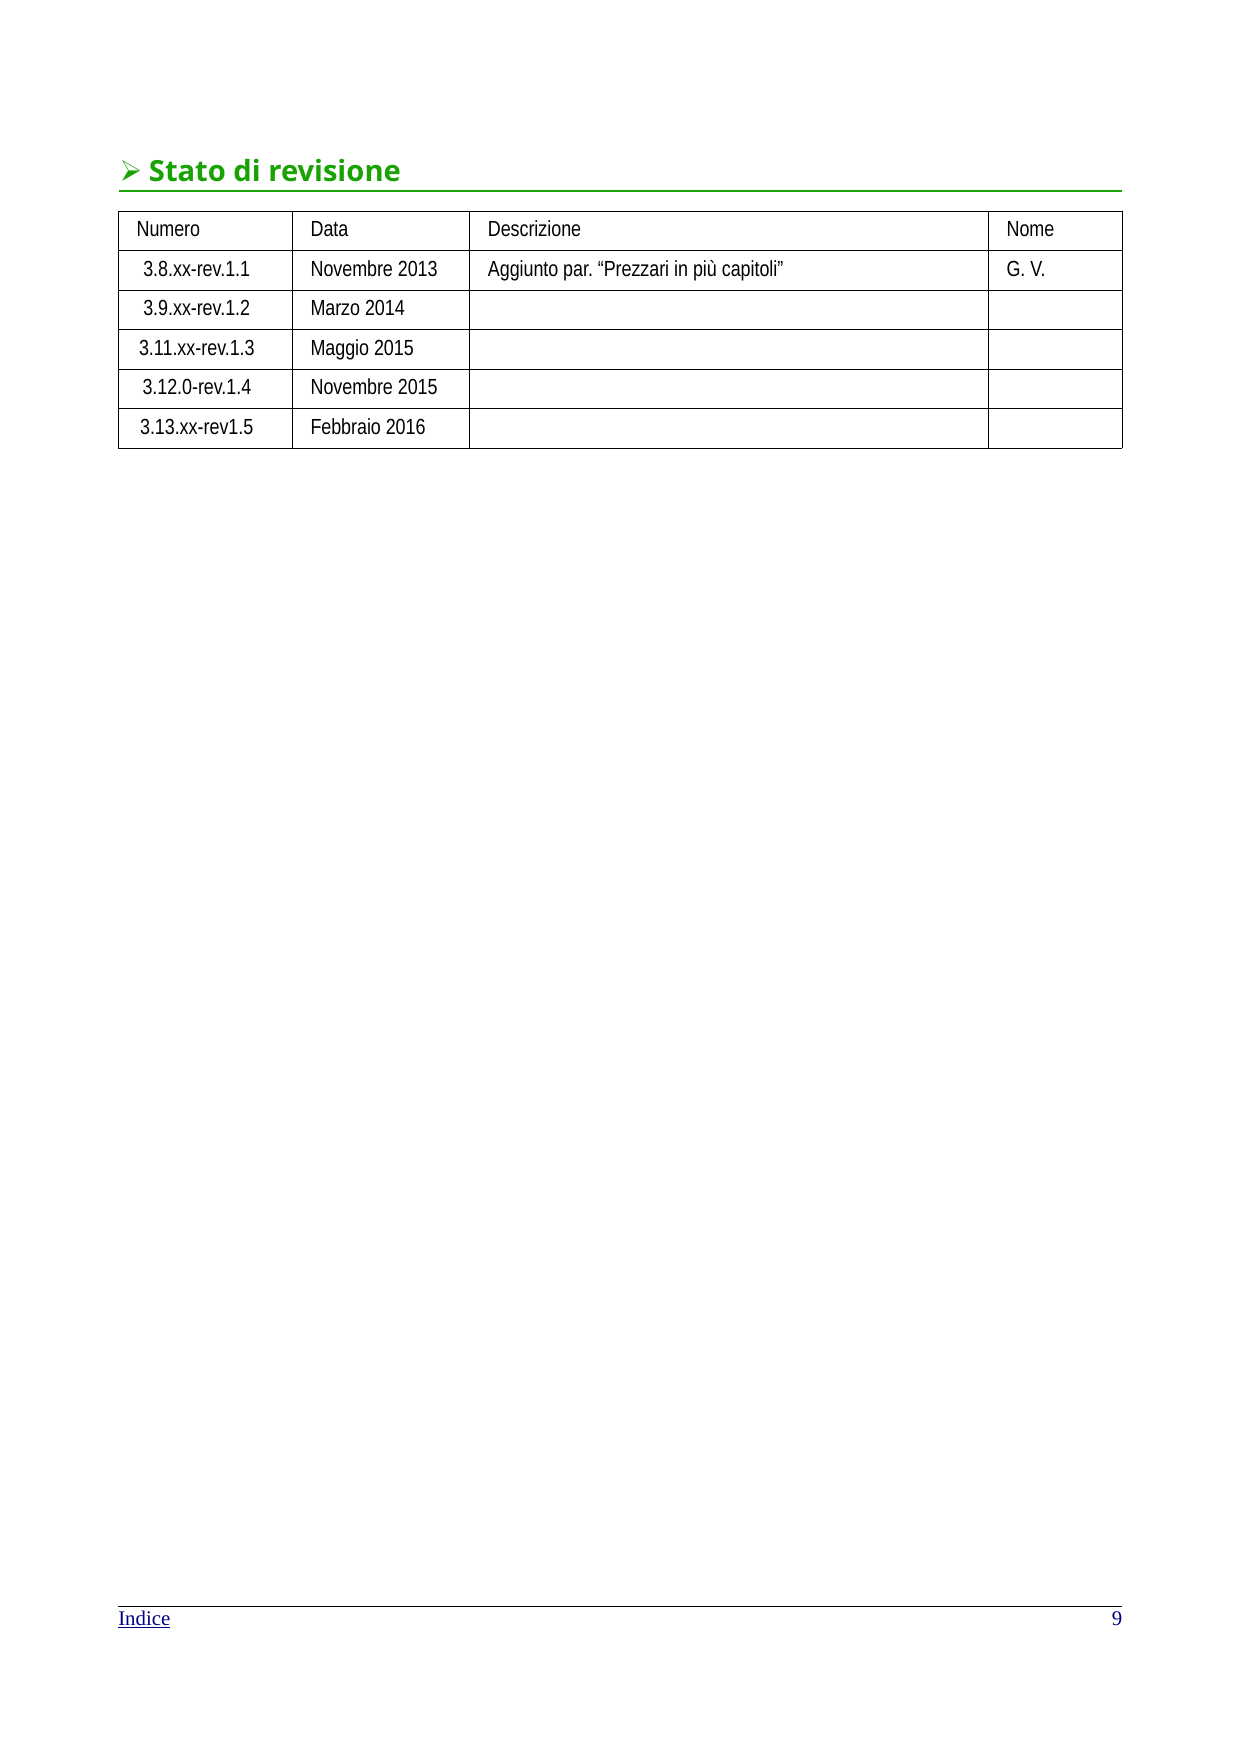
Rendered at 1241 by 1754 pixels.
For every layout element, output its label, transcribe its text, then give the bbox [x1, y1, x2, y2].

table_cell Marzo 2014 [293, 291, 469, 329]
subtitle Stato di revisione [119, 150, 1122, 190]
table_cell Aggiunto par. “Prezzari in più capitoli” [470, 251, 988, 289]
table_cell [470, 291, 988, 329]
table_cell [470, 409, 988, 447]
table_cell Novembre 2013 [293, 251, 469, 289]
table_header Data [293, 212, 469, 250]
table_header Numero [119, 212, 292, 250]
table_cell 3.12.0-rev.1.4 [119, 370, 292, 408]
table_cell [989, 330, 1122, 368]
table_cell 3.9.xx-rev.1.2 [119, 291, 292, 329]
table_cell [989, 409, 1122, 447]
table_cell [470, 370, 988, 408]
table_cell 3.13.xx-rev1.5 [119, 409, 292, 447]
table_cell [470, 330, 988, 368]
table_cell Febbraio 2016 [293, 409, 469, 447]
table_header Descrizione [470, 212, 988, 250]
table_cell [989, 370, 1122, 408]
table_header Nome [989, 212, 1122, 250]
table_cell Novembre 2015 [293, 370, 469, 408]
table_cell 3.11.xx-rev.1.3 [119, 330, 292, 368]
table_cell Maggio 2015 [293, 330, 469, 368]
table_cell 3.8.xx-rev.1.1 [119, 251, 292, 289]
table_cell G. V. [989, 251, 1122, 289]
table_cell [989, 291, 1122, 329]
